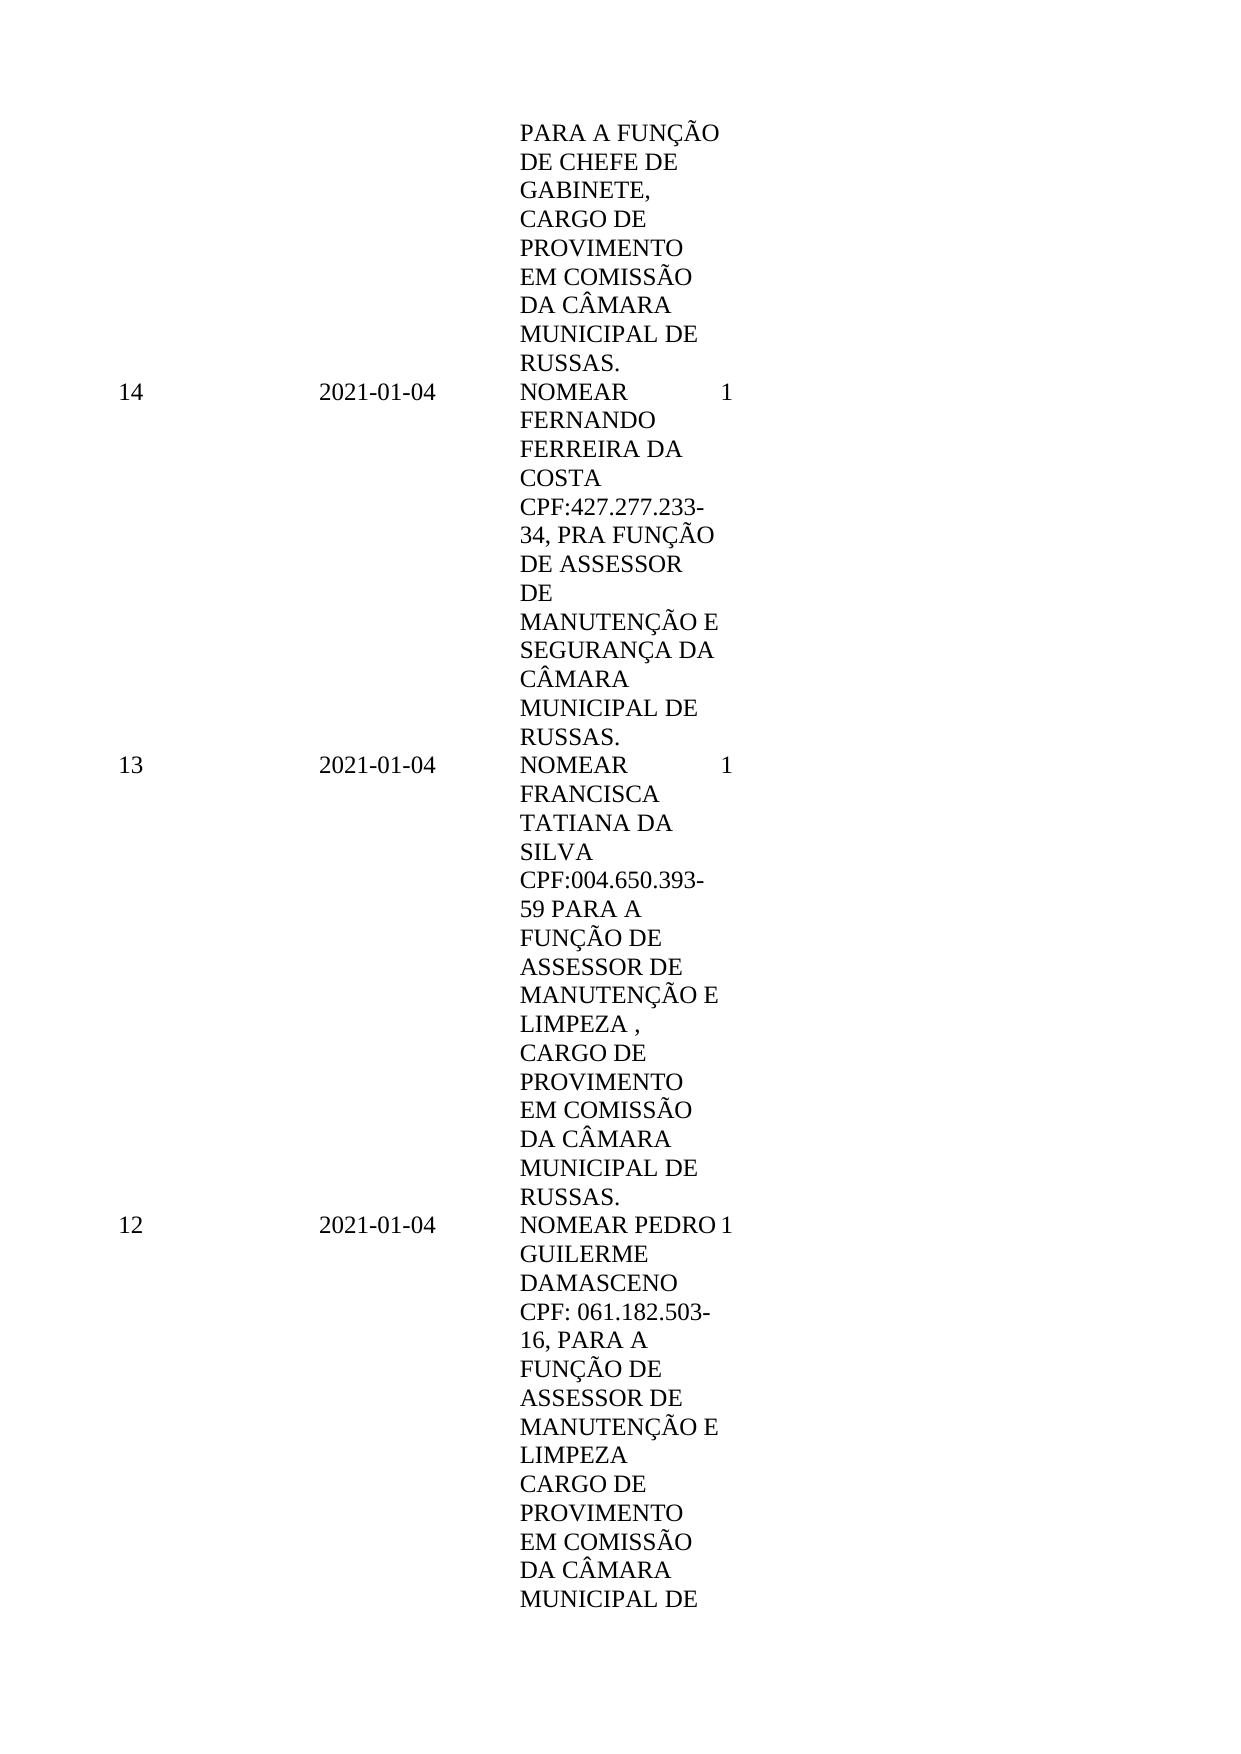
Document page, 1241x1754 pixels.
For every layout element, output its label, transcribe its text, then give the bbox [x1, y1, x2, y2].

table_cell [921, 1211, 1122, 1613]
table_cell [921, 751, 1122, 1211]
table_cell 1 [720, 1211, 921, 1613]
table_cell NOMEAR PEDRO GUILERME DAMASCENO CPF: 061.182.503-16, PARA A FUNÇÃO DE ASSESSOR DE MANUTENÇÃO E LIMPEZA CARGO DE PROVIMENTO EM COMISSÃO DA CÂMARA MUNICIPAL DE [520, 1211, 720, 1613]
table_cell [720, 118, 921, 377]
table_cell 2021-01-04 [319, 1211, 519, 1613]
table_cell 1 [720, 751, 921, 1211]
table_cell [921, 377, 1122, 751]
table_cell 1 [720, 377, 921, 751]
table_cell [319, 118, 519, 377]
table_cell PARA A FUNÇÃO DE CHEFE DE GABINETE, CARGO DE PROVIMENTO EM COMISSÃO DA CÂMARA MUNICIPAL DE RUSSAS. [520, 118, 720, 377]
table_cell 12 [118, 1211, 319, 1613]
table_cell NOMEAR FRANCISCA TATIANA DA SILVA CPF:004.650.393-59 PARA A FUNÇÃO DE ASSESSOR DE MANUTENÇÃO E LIMPEZA , CARGO DE PROVIMENTO EM COMISSÃO DA CÂMARA MUNICIPAL DE RUSSAS. [520, 751, 720, 1211]
table_cell 13 [118, 751, 319, 1211]
table_cell [921, 118, 1122, 377]
table_cell 14 [118, 377, 319, 751]
table_cell 2021-01-04 [319, 751, 519, 1211]
table_cell 2021-01-04 [319, 377, 519, 751]
table_cell [118, 118, 319, 377]
table_cell NOMEAR FERNANDO FERREIRA DA COSTA CPF:427.277.233-34, PRA FUNÇÃO DE ASSESSOR DE MANUTENÇÃO E SEGURANÇA DA CÂMARA MUNICIPAL DE RUSSAS. [520, 377, 720, 751]
